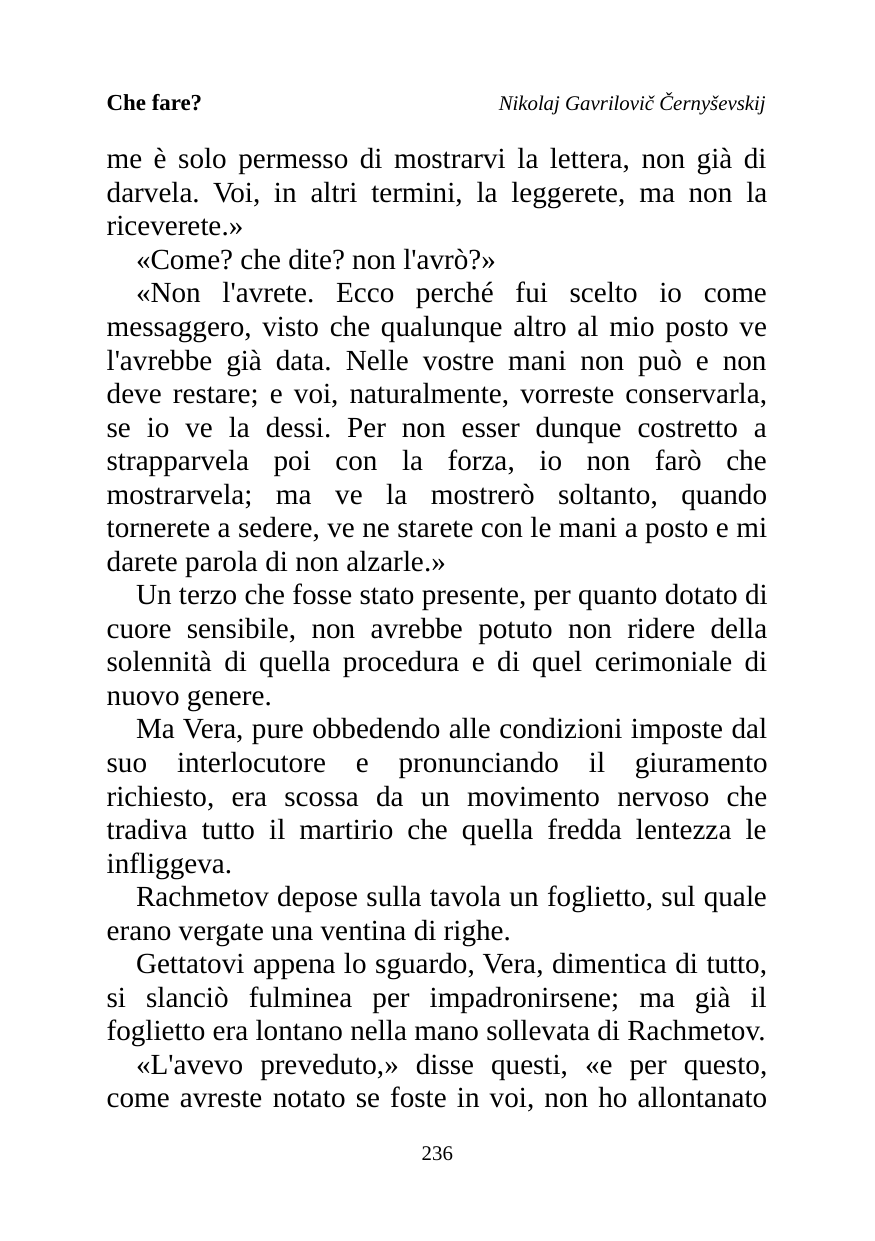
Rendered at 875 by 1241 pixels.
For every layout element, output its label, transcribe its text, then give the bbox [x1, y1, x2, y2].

text «Non l'avrete. Ecco perché fui scelto io come messaggero, visto che qualunque altro al mio posto ve l'avrebbe già data. Nelle vostre mani non può e non deve restare; e voi, naturalmente, vorreste conservarla, se io ve la dessi. Per non esser dunque costretto a strapparvela poi con la forza, io non farò che mostrarvela; ma ve la mostrerò soltanto, quando tornerete a sedere, ve ne starete con le mani a posto e mi darete parola di non alzarle.» [106, 276, 768, 577]
text «Come? che dite? non l'avrò?» [106, 242, 768, 276]
text Rachmetov depose sulla tavola un foglietto, sul quale erano vergate una ventina di righe. [106, 879, 768, 946]
text Ma Vera, pure obbedendo alle condizioni imposte dal suo interlocutore e pronunciando il giuramento richiesto, era scossa da un movimento nervoso che tradiva tutto il martirio che quella fredda lentezza le infliggeva. [106, 712, 768, 879]
text me è solo permesso di mostrarvi la lettera, non già di darvela. Voi, in altri termini, la leggerete, ma non la riceverete.» [106, 141, 768, 242]
text Un terzo che fosse stato presente, per quanto dotato di cuore sensibile, non avrebbe potuto non ridere della solennità di quella procedura e di quel cerimoniale di nuovo genere. [106, 577, 768, 712]
text Gettatovi appena lo sguardo, Vera, dimentica di tutto, si slanciò fulminea per impadronirsene; ma già il foglietto era lontano nella mano sollevata di Rachmetov. [106, 946, 768, 1047]
text «L'avevo preveduto,» disse questi, «e per questo, come avreste notato se foste in voi, non ho allontanato [106, 1047, 768, 1114]
